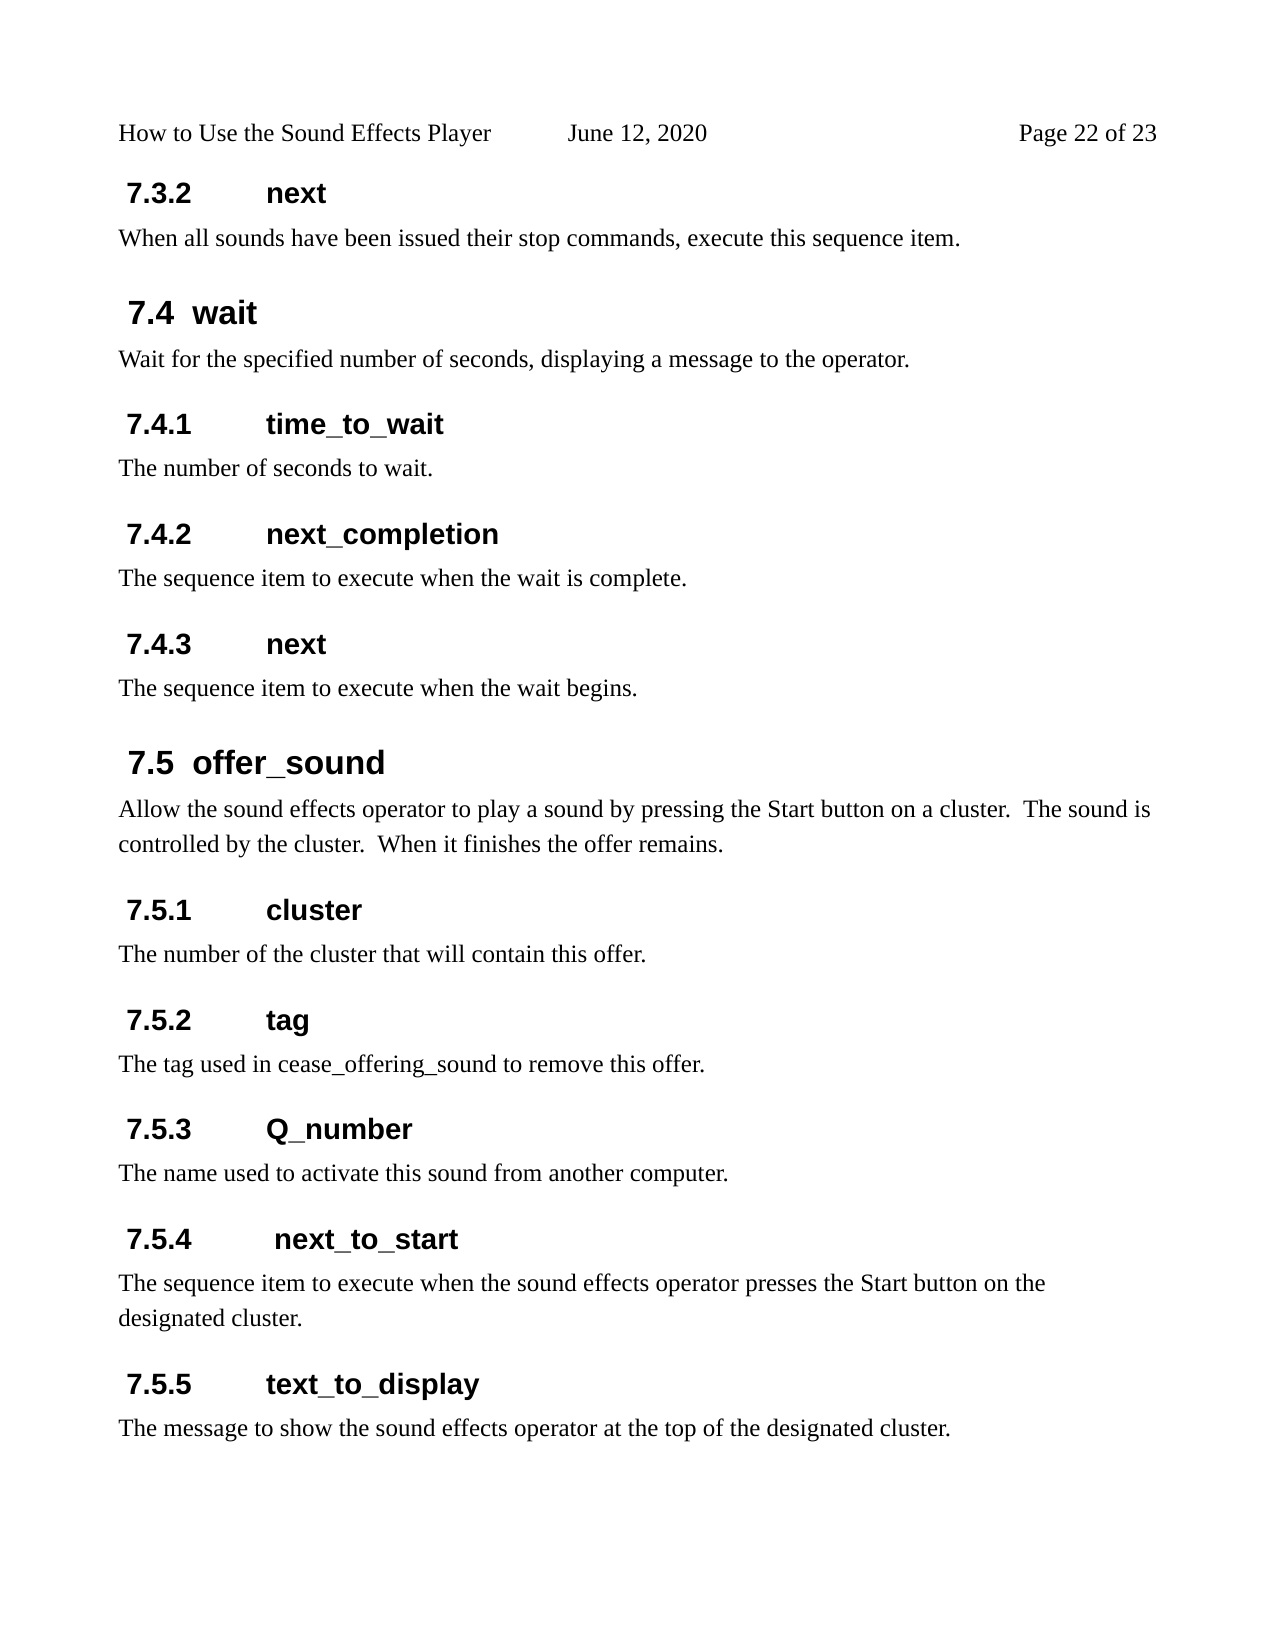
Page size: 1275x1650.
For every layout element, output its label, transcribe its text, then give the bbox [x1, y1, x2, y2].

text The number of the cluster that will contain this offer. [118, 939, 1157, 967]
text The name used to activate this sound from another computer. [118, 1158, 1157, 1187]
subtitle tag [118, 1002, 1157, 1036]
subtitle next_to_start [118, 1222, 1157, 1256]
subtitle wait [118, 292, 1157, 331]
subtitle next_completion [118, 517, 1157, 551]
subtitle Q_number [118, 1112, 1157, 1146]
text The message to show the sound effects operator at the top of the designated cluster. [118, 1413, 1157, 1442]
text The sequence item to execute when the wait is complete. [118, 563, 1157, 592]
text The tag used in cease_offering_sound to remove this offer. [118, 1049, 1157, 1077]
text Wait for the specified number of seconds, displaying a message to the operator. [118, 344, 1157, 372]
text The sequence item to execute when the wait begins. [118, 673, 1157, 702]
text Allow the sound effects operator to play a sound by pressing the Start button on a cluster. The sound is controlled by the cluster. When it finishes the offer remains. [118, 794, 1157, 858]
subtitle time_to_wait [118, 407, 1157, 441]
subtitle cluster [118, 892, 1157, 926]
subtitle next [118, 176, 1157, 210]
text When all sounds have been issued their stop commands, execute this sequence item. [118, 223, 1157, 251]
text The number of seconds to wait. [118, 453, 1157, 482]
subtitle next [118, 627, 1157, 661]
subtitle offer_sound [118, 743, 1157, 782]
subtitle text_to_display [118, 1367, 1157, 1400]
text The sequence item to execute when the sound effects operator presses the Start button on the designated cluster. [118, 1268, 1157, 1332]
